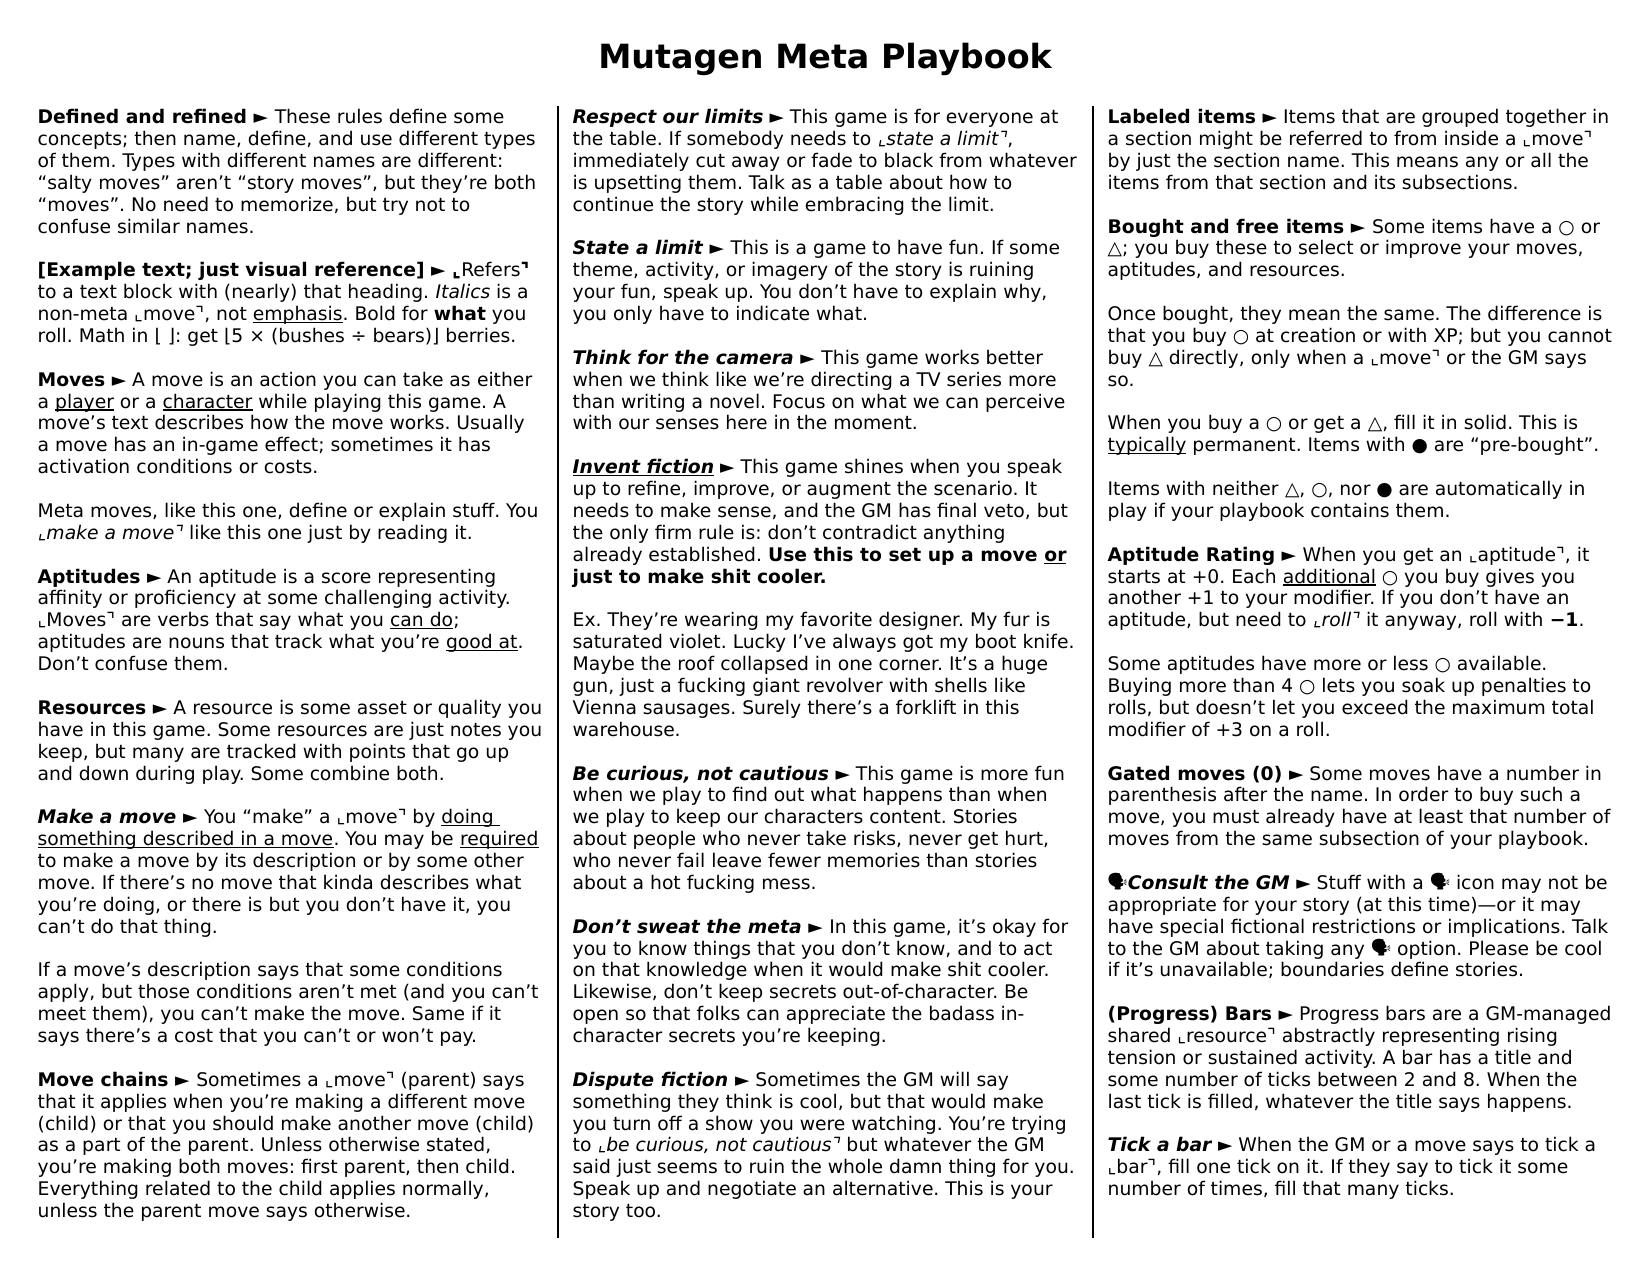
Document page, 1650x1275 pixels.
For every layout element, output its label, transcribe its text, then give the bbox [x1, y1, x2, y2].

text [Example text; just visual reference] ► ⌞Refers⌝ to a text block with (nearly) that heading. Italics is a non-meta ⌞move⌝, not emphasis. Bold for what you roll. Math in ⌊ ⌋: get ⌊5 × (bushes ÷ bears)⌋ berries. [37, 259, 542, 347]
text Meta moves, like this one, define or explain stuff. You ⌞make a move⌝ like this one just by reading it. [37, 500, 542, 544]
subtitle State a limit ► This is a game to have fun. If some theme, activity, or imagery of the story is ruining your fun, speak up. You don’t have to explain why, you only have to indicate what. [572, 238, 1077, 325]
text Labeled items ► Items that are grouped together in a section might be referred to from inside a ⌞move⌝ by just the section name. This means any or all the items from that section and its subsections. [1107, 106, 1612, 194]
text If a move’s description says that some conditions apply, but those conditions aren’t met (and you can’t meet them), you can’t make the move. Same if it says there’s a cost that you can’t or won’t pay. [37, 959, 542, 1047]
text Resources ► A resource is some asset or quality you have in this game. Some resources are just notes you keep, but many are tracked with points that go up and down during play. Some combine both. [37, 697, 542, 784]
text Make a move ► You “make” a ⌞move⌝ by doing something described in a move. You may be required to make a move by its description or by some other move. If there’s no move that kinda describes what you’re doing, or there is but you don’t have it, you can’t do that thing. [37, 806, 542, 938]
text When you buy a ○ or get a △, fill it in solid. This is typically permanent. Items with ● are “pre-bought”. [1107, 413, 1612, 456]
text Tick a bar ► When the GM or a move says to tick a ⌞bar⌝, fill one tick on it. If they say to tick it some number of times, fill that many ticks. [1107, 1134, 1612, 1200]
subtitle Respect our limits ► This game is for everyone at the table. If somebody needs to ⌞state a limit⌝, immediately cut away or fade to black from whatever is upsetting them. Talk as a table about how to continue the story while embracing the limit. [572, 106, 1077, 216]
text Some aptitudes have more or less ○ available. Buying more than 4 ○ lets you soak up penalties to rolls, but doesn’t let you exceed the maximum total modifier of +3 on a roll. [1107, 653, 1612, 741]
subtitle Think for the camera ► This game works better when we think like we’re directing a TV series more than writing a novel. Focus on what we can perceive with our senses here in the moment. [572, 347, 1077, 434]
text Aptitudes ► An aptitude is a score representing affinity or proficiency at some challenging activity. ⌞Moves⌝ are verbs that say what you can do; aptitudes are nouns that track what you’re good at. Don’t confuse them. [37, 566, 542, 675]
text (Progress) Bars ► Progress bars are a GM-managed shared ⌞resource⌝ abstractly representing rising tension or sustained activity. A bar has a title and some number of ticks between 2 and 8. When the last tick is filled, whatever the title says happens. [1107, 1003, 1612, 1113]
text Aptitude Rating ► When you get an ⌞aptitude⌝, it starts at +0. Each additional ○ you buy gives you another +1 to your modifier. If you don’t have an aptitude, but need to ⌞roll⌝ it anyway, roll with −1. [1107, 544, 1612, 631]
subtitle Be curious, not cautious ► This game is more fun when we play to find out what happens than when we play to keep our characters content. Stories about people who never take risks, never get hurt, who never fail leave fewer memories than stories about a hot fucking mess. [572, 763, 1077, 894]
text Gated moves (0) ► Some moves have a number in parenthesis after the name. In order to buy such a move, you must already have at least that number of moves from the same subsection of your playbook. [1107, 763, 1612, 850]
text 🗣Consult the GM ► Stuff with a 🗣 icon may not be appropriate for your story (at this time)—or it may have special fictional restrictions or implications. Talk to the GM about taking any 🗣 option. Please be cool if it’s unavailable; boundaries define stories. [1107, 872, 1612, 981]
text Once bought, they mean the same. The difference is that you buy ○ at creation or with XP; but you cannot buy △ directly, only when a ⌞move⌝ or the GM says so. [1107, 303, 1612, 391]
text Items with neither △, ○, nor ● are automatically in play if your playbook contains them. [1107, 478, 1612, 522]
text Move chains ► Sometimes a ⌞move⌝ (parent) says that it applies when you’re making a different move (child) or that you should make another move (child) as a part of the parent. Unless otherwise stated, you’re making both moves: first parent, then child. Everything related to the child applies normally, unless the parent move says otherwise. [37, 1069, 542, 1222]
subtitle Don’t sweat the meta ► In this game, it’s okay for you to know things that you don’t know, and to act on that knowledge when it would make shit cooler. Likewise, don’t keep secrets out-of-character. Be open so that folks can appreciate the badass in-character secrets you’re keeping. [572, 916, 1077, 1047]
text Moves ► A move is an action you can take as either a player or a character while playing this game. A move’s text describes how the move works. Usually a move has an in-game effect; sometimes it has activation conditions or costs. [37, 369, 542, 478]
text Bought and free items ► Some items have a ○ or △; you buy these to select or improve your moves, aptitudes, and resources. [1107, 216, 1612, 281]
subtitle Ex. They’re wearing my favorite designer. My fur is saturated violet. Lucky I’ve always got my boot knife. Maybe the roof collapsed in one corner. It’s a huge gun, just a fucking giant revolver with shells like Vienna sausages. Surely there’s a forklift in this warehouse. [572, 609, 1077, 741]
subtitle Invent fiction ► This game shines when you speak up to refine, improve, or augment the scenario. It needs to make sense, and the GM has final veto, but the only firm rule is: don’t contradict anything already established. Use this to set up a move or just to make shit cooler. [572, 456, 1077, 588]
text Defined and refined ► These rules define some concepts; then name, define, and use different types of them. Types with different names are different: “salty moves” aren’t “story moves”, but they’re both “moves”. No need to memorize, but try not to confuse similar names. [37, 106, 542, 238]
subtitle Dispute fiction ► Sometimes the GM will say something they think is cool, but that would make you turn off a show you were watching. You’re trying to ⌞be curious, not cautious⌝ but whatever the GM said just seems to ruin the whole damn thing for you. Speak up and negotiate an alternative. This is your story too. [572, 1069, 1077, 1222]
